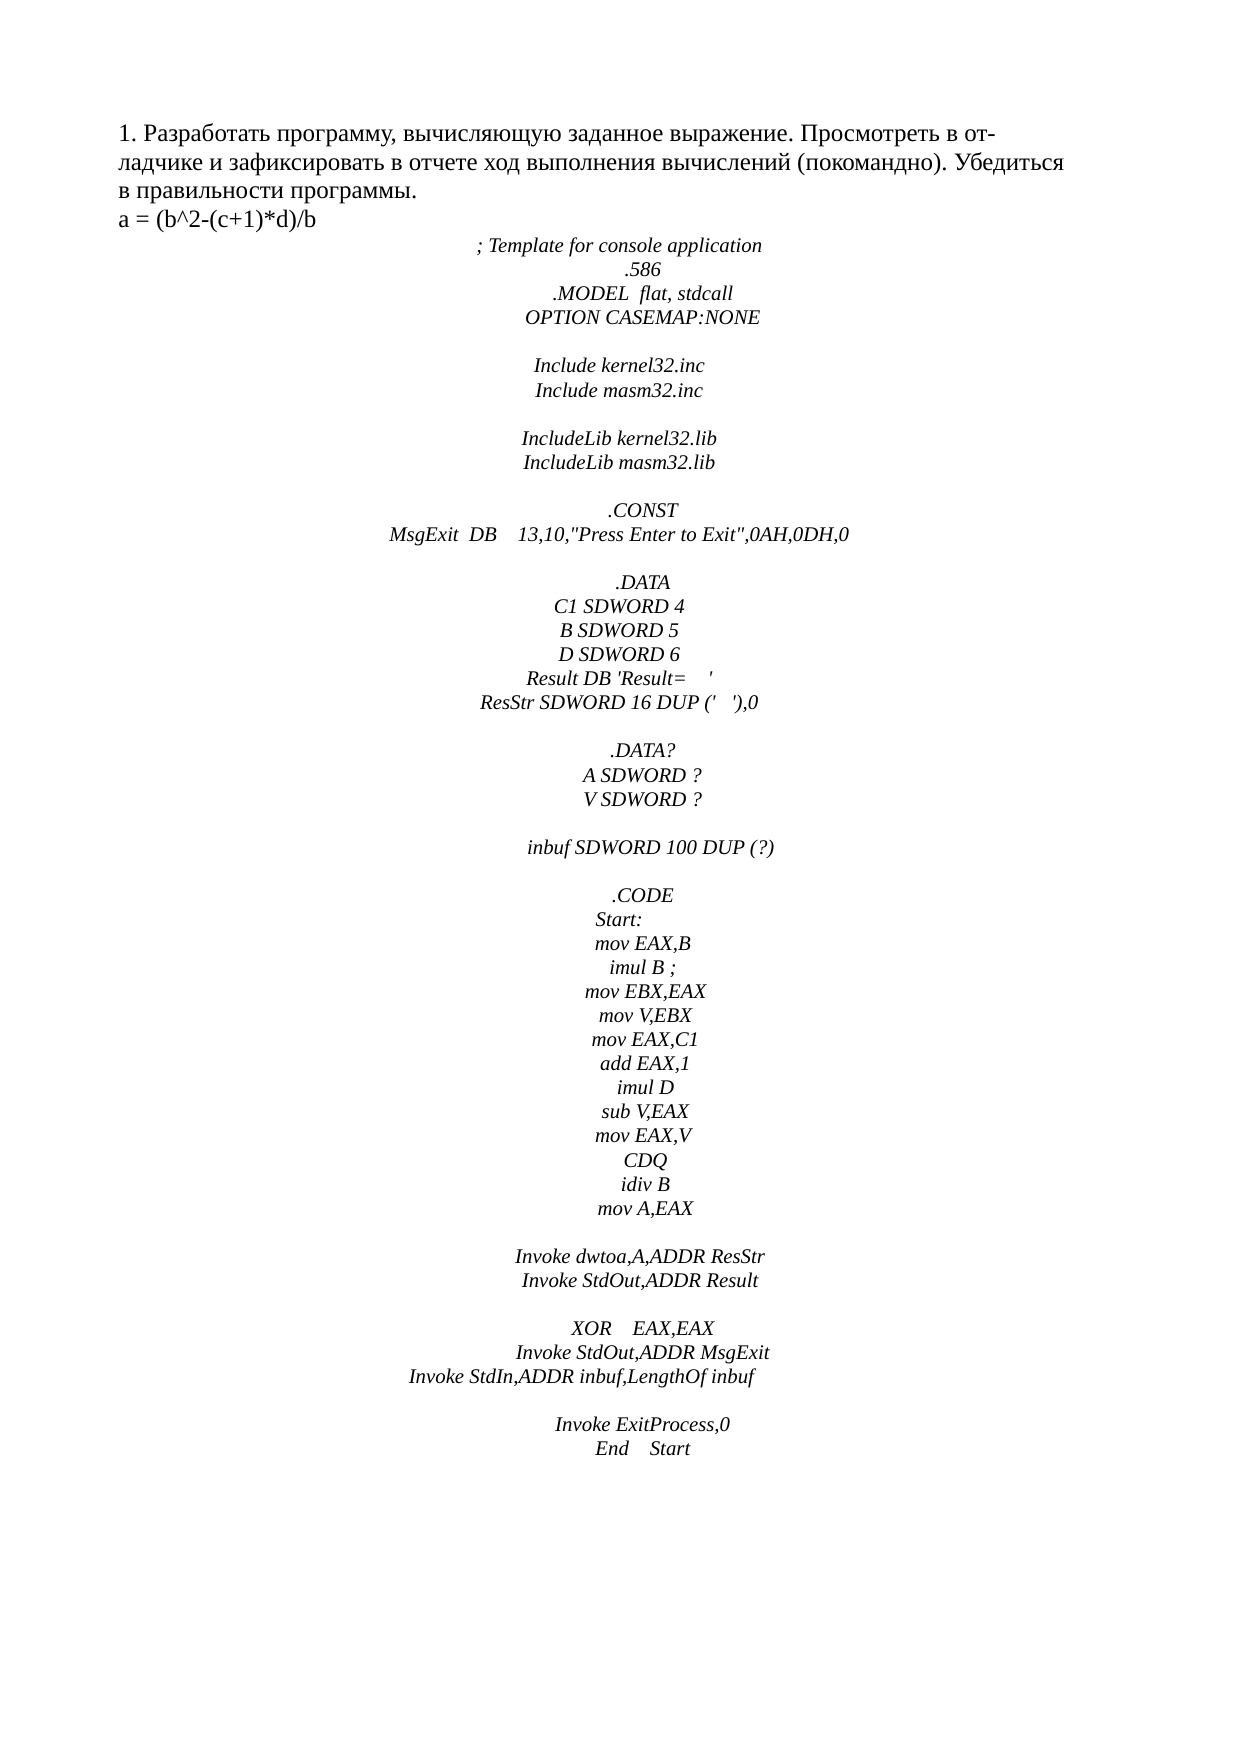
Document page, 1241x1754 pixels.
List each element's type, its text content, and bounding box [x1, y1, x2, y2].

text MsgExit DB 13,10,"Press Enter to Exit",0AH,0DH,0 [118, 522, 1122, 546]
text .586 [118, 257, 1122, 281]
text ладчике и зафиксировать в отчете ход выполнения вычислений (покомандно). Убедиться [118, 147, 1122, 176]
text D SDWORD 6 [118, 642, 1122, 666]
text Invoke dwtoa,A,ADDR ResStr [118, 1244, 1122, 1268]
text sub V,EAX [118, 1099, 1122, 1123]
text mov EAX,C1 [118, 1027, 1122, 1051]
text IncludeLib kernel32.lib [118, 426, 1122, 450]
text Result DB 'Result= ' [118, 666, 1122, 690]
text mov EAX,B [118, 931, 1122, 955]
text mov EAX,V [118, 1123, 1122, 1147]
text в правильности программы. [118, 176, 1122, 204]
text .CODE [118, 883, 1122, 907]
text .DATA? [118, 738, 1122, 762]
text C1 SDWORD 4 [118, 594, 1122, 618]
text imul D [118, 1075, 1122, 1099]
text A SDWORD ? [118, 762, 1122, 787]
text Invoke ExitProcess,0 [118, 1412, 1122, 1436]
text .CONST [118, 498, 1122, 522]
text ResStr SDWORD 16 DUP (' '),0 [118, 690, 1122, 714]
text mov A,EAX [118, 1196, 1122, 1220]
text IncludeLib masm32.lib [118, 450, 1122, 474]
text End Start [118, 1436, 1122, 1460]
text Include masm32.inc [118, 377, 1122, 402]
text V SDWORD ? [118, 787, 1122, 811]
text 1. Разработать программу, вычисляющую заданное выражение. Просмотреть в от- [118, 118, 1122, 147]
text .MODEL flat, stdcall [118, 281, 1122, 305]
text mov EBX,EAX [118, 979, 1122, 1003]
text XOR EAX,EAX [118, 1316, 1122, 1340]
text Invoke StdOut,ADDR Result [118, 1268, 1122, 1292]
text Include kernel32.inc [118, 353, 1122, 377]
text inbuf SDWORD 100 DUP (?) [118, 835, 1122, 859]
text .DATA [118, 570, 1122, 594]
text CDQ [118, 1147, 1122, 1172]
text а = (b^2-(c+1)*d)/b [118, 204, 1122, 233]
text mov V,EBX [118, 1003, 1122, 1027]
text idiv B [118, 1172, 1122, 1196]
text OPTION CASEMAP:NONE [118, 305, 1122, 329]
text B SDWORD 5 [118, 618, 1122, 642]
text Invoke StdIn,ADDR inbuf,LengthOf inbuf [118, 1364, 1122, 1388]
text imul B ; [118, 955, 1122, 979]
text Invoke StdOut,ADDR MsgExit [118, 1340, 1122, 1364]
text add EAX,1 [118, 1051, 1122, 1075]
text ; Template for console application [118, 233, 1122, 257]
text Start: [118, 907, 1122, 931]
